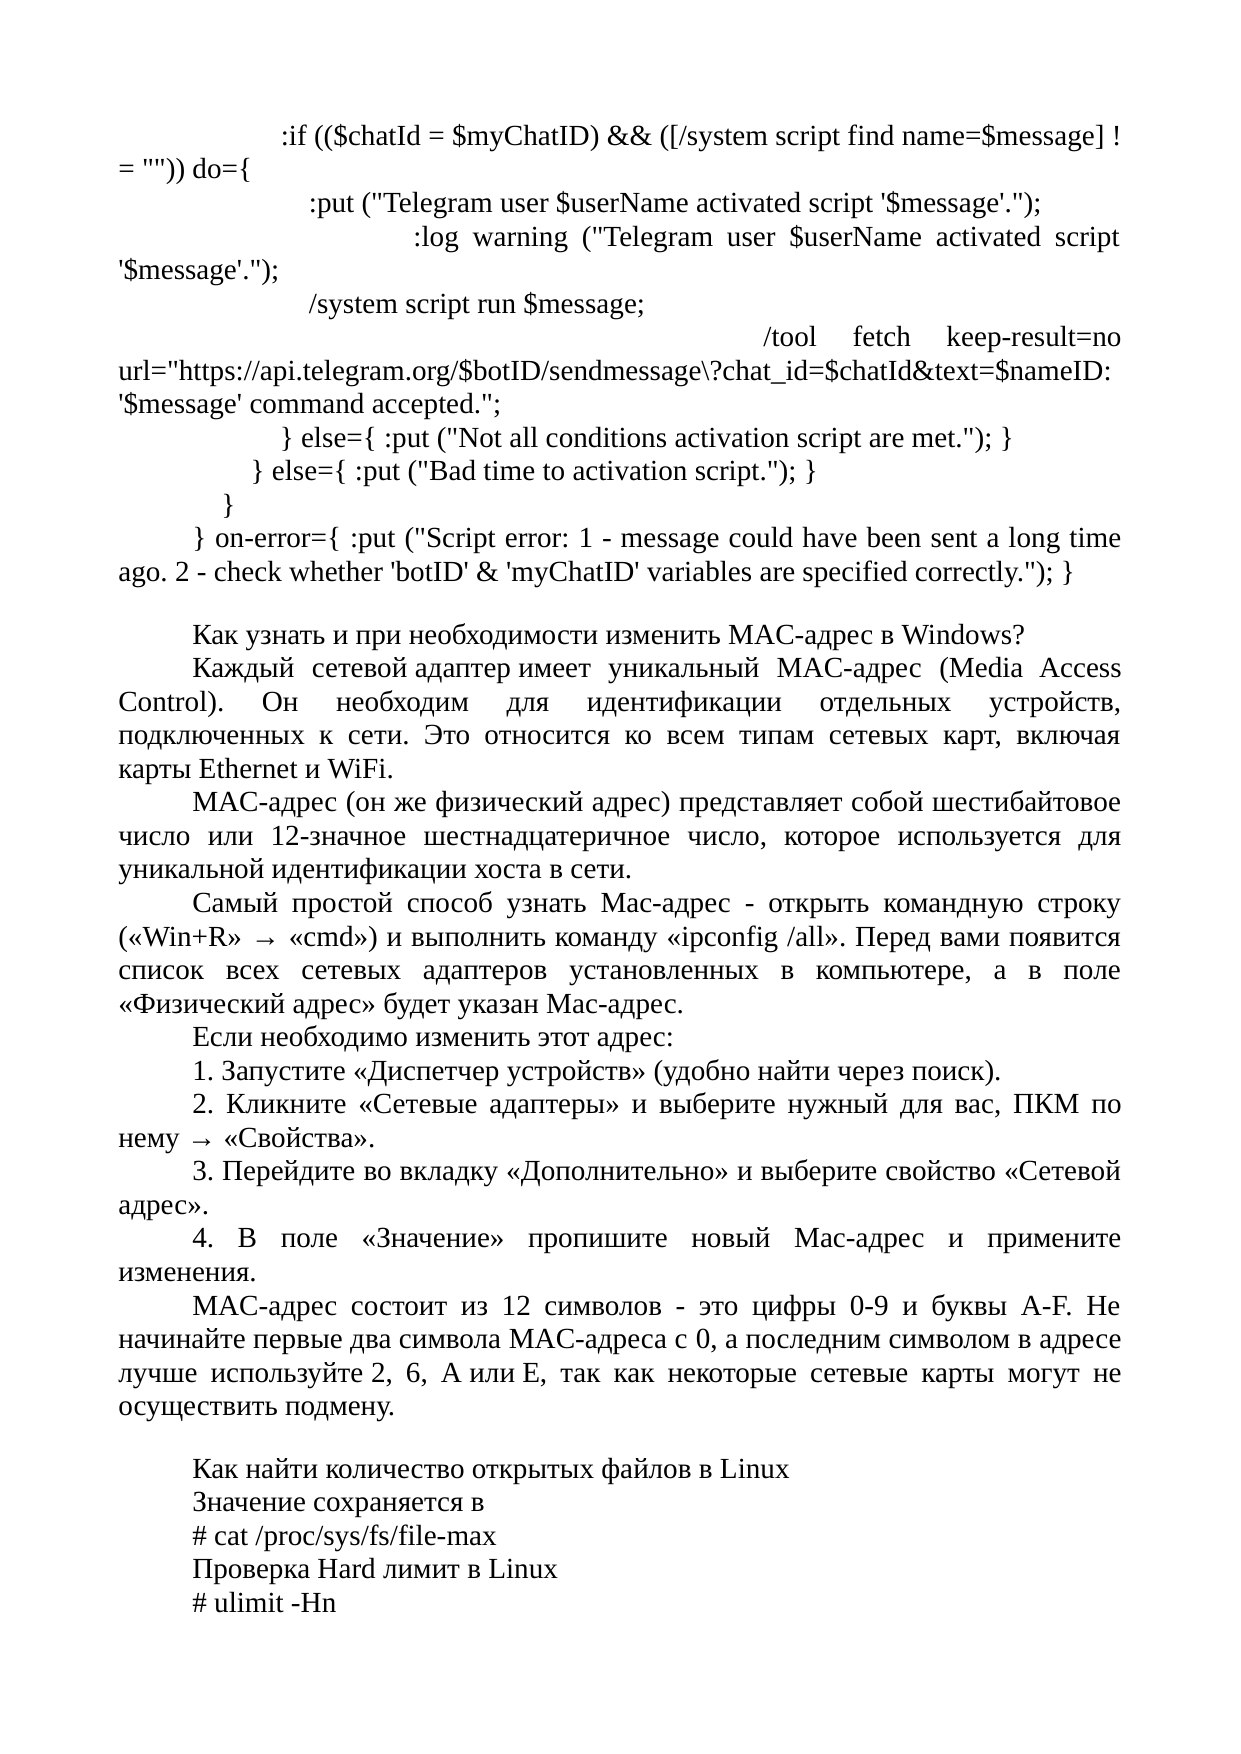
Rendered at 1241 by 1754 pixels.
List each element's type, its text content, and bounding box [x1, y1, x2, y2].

text Как найти количество открытых файлов в Linux [118, 1451, 1122, 1484]
text MAC-адрес (он же физический адрес) представляет собой шестибайтовое число или 12-значное шестнадцатеричное число, которое используется для уникальной идентификации хоста в сети. [118, 784, 1122, 885]
text :log warning ("Telegram user $userName activated script '$message'."); [118, 219, 1122, 286]
text } [118, 487, 1122, 521]
text Значение сохраняется в [118, 1484, 1122, 1518]
text Самый простой способ узнать Mac-адрес - открыть командную строку («Win+R» → «cmd») и выполнить команду «ipconfig /all». Перед вами появится список всех сетевых адаптеров установленных в компьютере, а в поле «Физический адрес» будет указан Mac-адрес. [118, 885, 1122, 1019]
text /system script run $message; [118, 286, 1122, 319]
text 1. Запустите «Диспетчер устройств» (удобно найти через поиск). [118, 1053, 1122, 1086]
text 3. Перейдите во вкладку «Дополнительно» и выберите свойство «Сетевой адрес». [118, 1153, 1122, 1221]
text # cat /proc/sys/fs/file-max [118, 1518, 1122, 1551]
text 4. В поле «Значение» пропишите новый Mac-адрес и примените изменения. [118, 1221, 1122, 1288]
text :if (($chatId = $myChatID) && ([/system script find name=$message] != "")) do={ [118, 118, 1122, 185]
text Каждый сетевой адаптер имеет уникальный MAC-адрес (Media Access Control). Он необходим для идентификации отдельных устройств, подключенных к сети. Это относится ко всем типам сетевых карт, включая карты Ethernet и WiFi. [118, 650, 1122, 784]
text :put ("Telegram user $userName activated script '$message'."); [118, 185, 1122, 219]
text } else={ :put ("Not all conditions activation script are met."); } [118, 420, 1122, 453]
text } on-error={ :put ("Script error: 1 - message could have been sent a long time ago. 2 - check whether 'botID' & 'myChatID' variables are specified correctly."); } [118, 521, 1122, 588]
text /tool fetch keep-result=no url="https://api.telegram.org/$botID/sendmessage\?chat_id=$chatId&text=$nameID: '$message' command accepted."; [118, 319, 1122, 420]
text Как узнать и при необходимости изменить MAC-адрес в Windows? [118, 617, 1122, 650]
text # ulimit -Hn [118, 1585, 1122, 1618]
text } else={ :put ("Bad time to activation script."); } [118, 453, 1122, 487]
text MAC-адрес состоит из 12 символов - это цифры 0-9 и буквы A-F. Не начинайте первые два символа MAC-адреса с 0, а последним символом в адресе лучше используйте 2, 6, A или E, так как некоторые сетевые карты могут не осуществить подмену. [118, 1288, 1122, 1422]
text 2. Кликните «Сетевые адаптеры» и выберите нужный для вас, ПКМ по нему → «Свойства». [118, 1086, 1122, 1153]
text Проверка Hard лимит в Linux [118, 1551, 1122, 1585]
text Если необходимо изменить этот адрес: [118, 1019, 1122, 1053]
